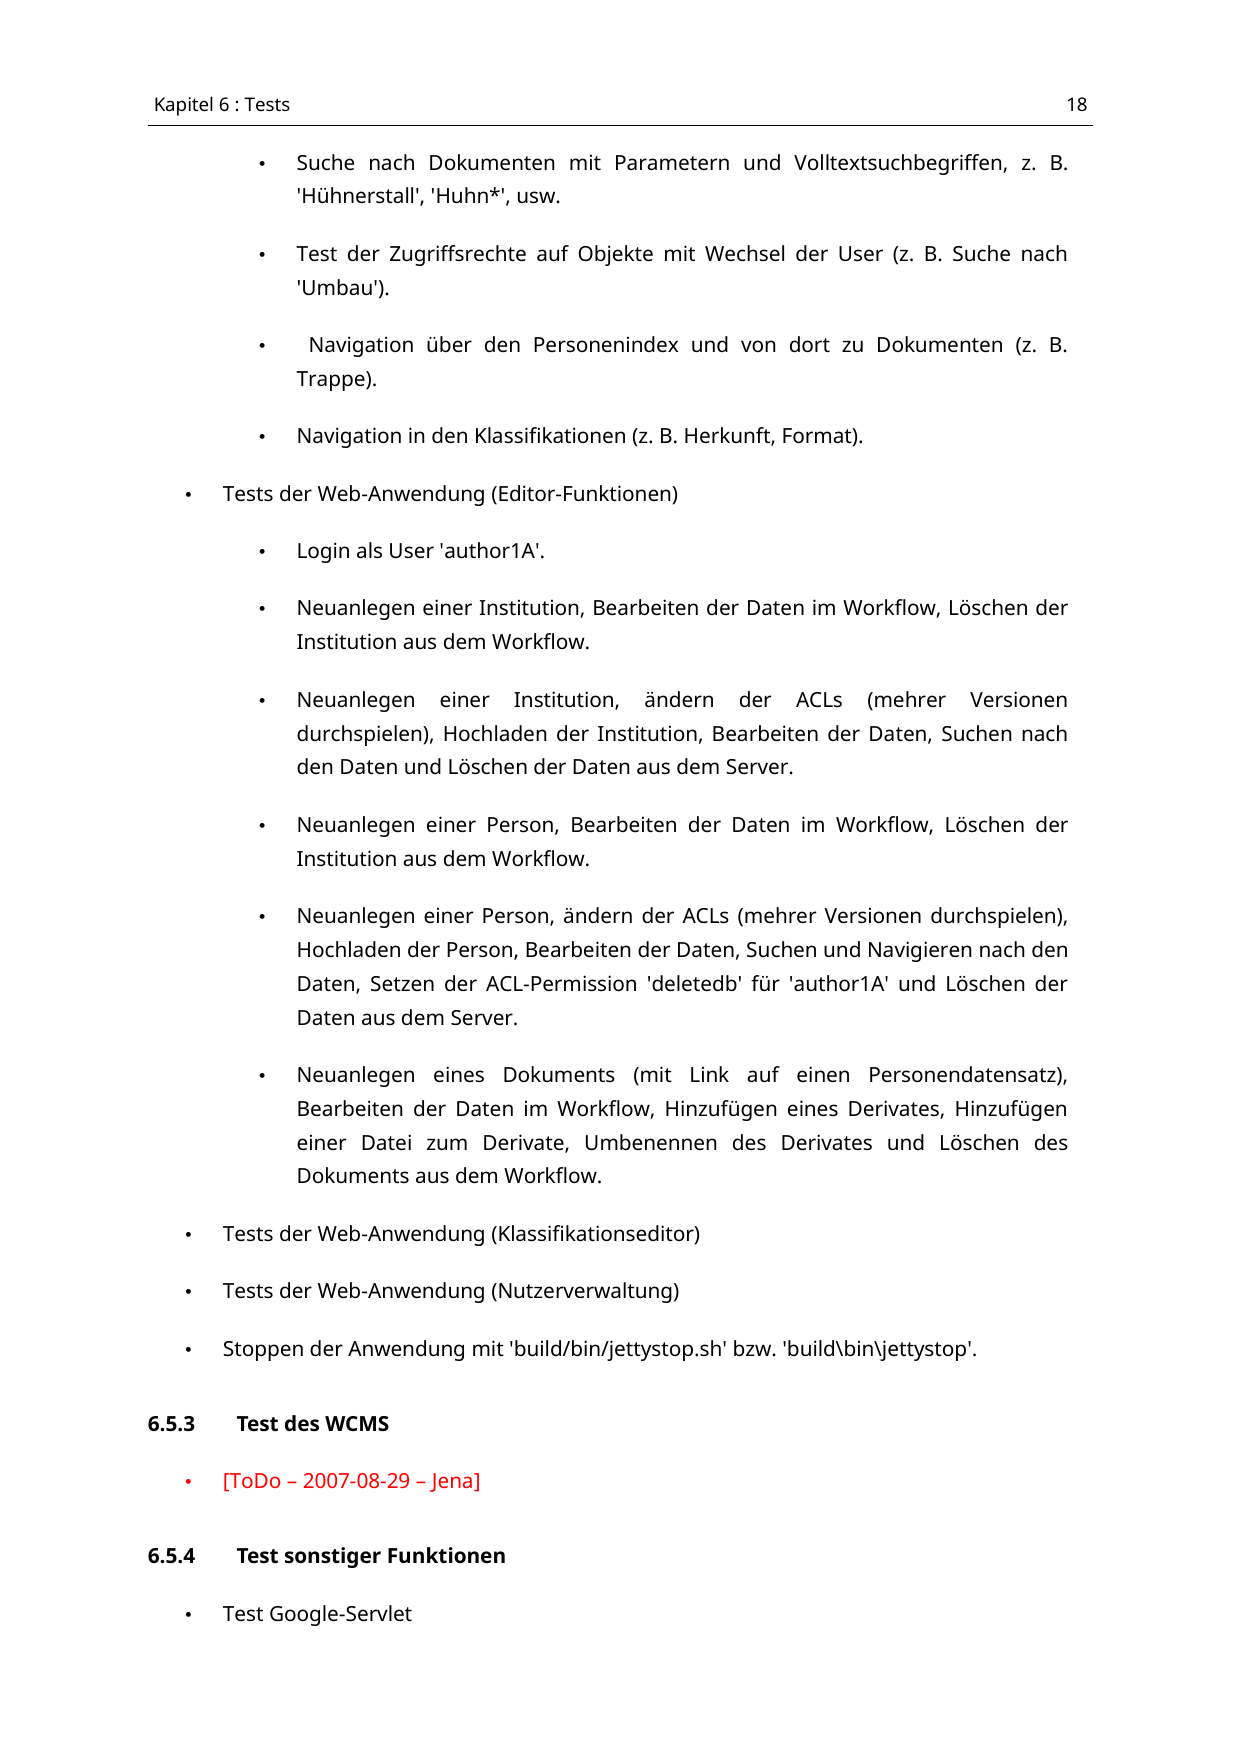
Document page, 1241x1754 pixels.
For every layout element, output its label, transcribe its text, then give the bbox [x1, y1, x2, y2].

list Neuanlegen einer Institution, Bearbeiten der Daten im Workflow, Löschen der Institution aus dem Workflow. [259, 593, 1069, 656]
list Test Google-Servlet [185, 1599, 1069, 1627]
list Test der Zugriffsrechte auf Objekte mit Wechsel der User (z. B. Suche nach 'Umbau'). [259, 239, 1069, 301]
list Navigation in den Klassifikationen (z. B. Herkunft, Format). [259, 421, 1069, 449]
list [ToDo – 2007-08-29 – Jena] [185, 1466, 1069, 1494]
list Navigation über den Personenindex und von dort zu Dokumenten (z. B. Trappe). [259, 330, 1069, 392]
list Neuanlegen eines Dokuments (mit Link auf einen Personendatensatz), Bearbeiten der Daten im Workflow, Hinzufügen eines Derivates, Hinzufügen einer Datei zum Derivate, Umbenennen des Derivates und Löschen des Dokuments aus dem Workflow. [259, 1060, 1069, 1190]
list Stoppen der Anwendung mit 'build/bin/jettystop.sh' bzw. 'build\bin\jettystop'. [185, 1334, 1069, 1362]
list Tests der Web-Anwendung (Editor-Funktionen) [185, 479, 1069, 507]
list Neuanlegen einer Person, Bearbeiten der Daten im Workflow, Löschen der Institution aus dem Workflow. [259, 810, 1069, 872]
list Tests der Web-Anwendung (Klassifikationseditor) [185, 1219, 1069, 1247]
list Suche nach Dokumenten mit Parametern und Volltextsuchbegriffen, z. B. 'Hühnerstall', 'Huhn*', usw. [259, 148, 1069, 210]
subtitle Test des WCMS [148, 1409, 1092, 1437]
subtitle Test sonstiger Funktionen [148, 1541, 1092, 1570]
list Tests der Web-Anwendung (Nutzerverwaltung) [185, 1276, 1069, 1305]
list Login als User 'author1A'. [259, 536, 1069, 564]
list Neuanlegen einer Institution, ändern der ACLs (mehrer Versionen durchspielen), Hochladen der Institution, Bearbeiten der Daten, Suchen nach den Daten und Löschen der Daten aus dem Server. [259, 685, 1069, 781]
list Neuanlegen einer Person, ändern der ACLs (mehrer Versionen durchspielen), Hochladen der Person, Bearbeiten der Daten, Suchen und Navigieren nach den Daten, Setzen der ACL-Permission 'deletedb' für 'author1A' und Löschen der Daten aus dem Server. [259, 901, 1069, 1031]
